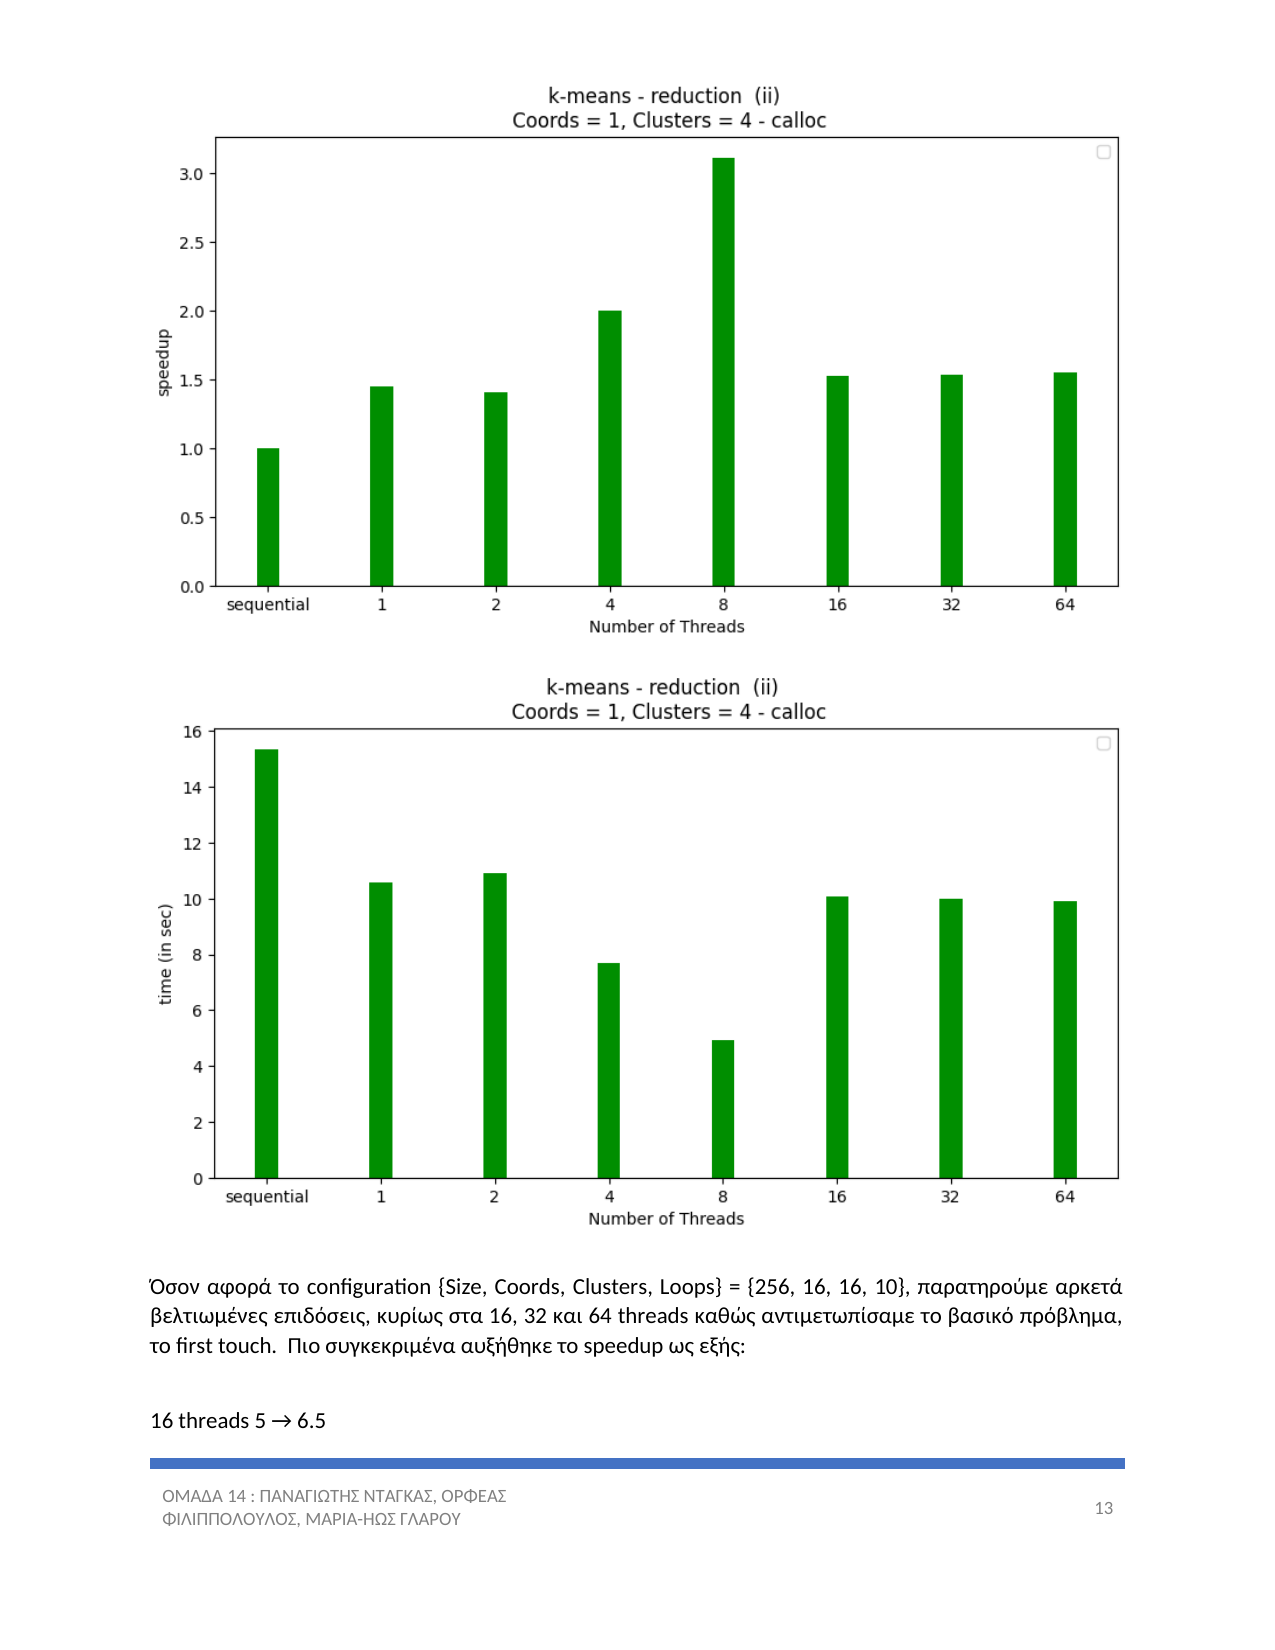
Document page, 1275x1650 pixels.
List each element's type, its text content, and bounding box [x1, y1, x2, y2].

text 16 threads 5 → 6.5 [150, 1406, 1125, 1434]
text Όσον αφορά το configuration {Size, Coords, Clusters, Loops} = {256, 16, 16, 10}, παρατηρούμε αρκετά βελτιωμένες επιδόσεις, κυρίως στα 16, 32 και 64 threads καθώς αντιμετωπίσαμε το βασικό πρόβλημα, το first touch. Πιο συγκεκριμένα αυξήθηκε το speedup ως εξής: [150, 1272, 1125, 1359]
